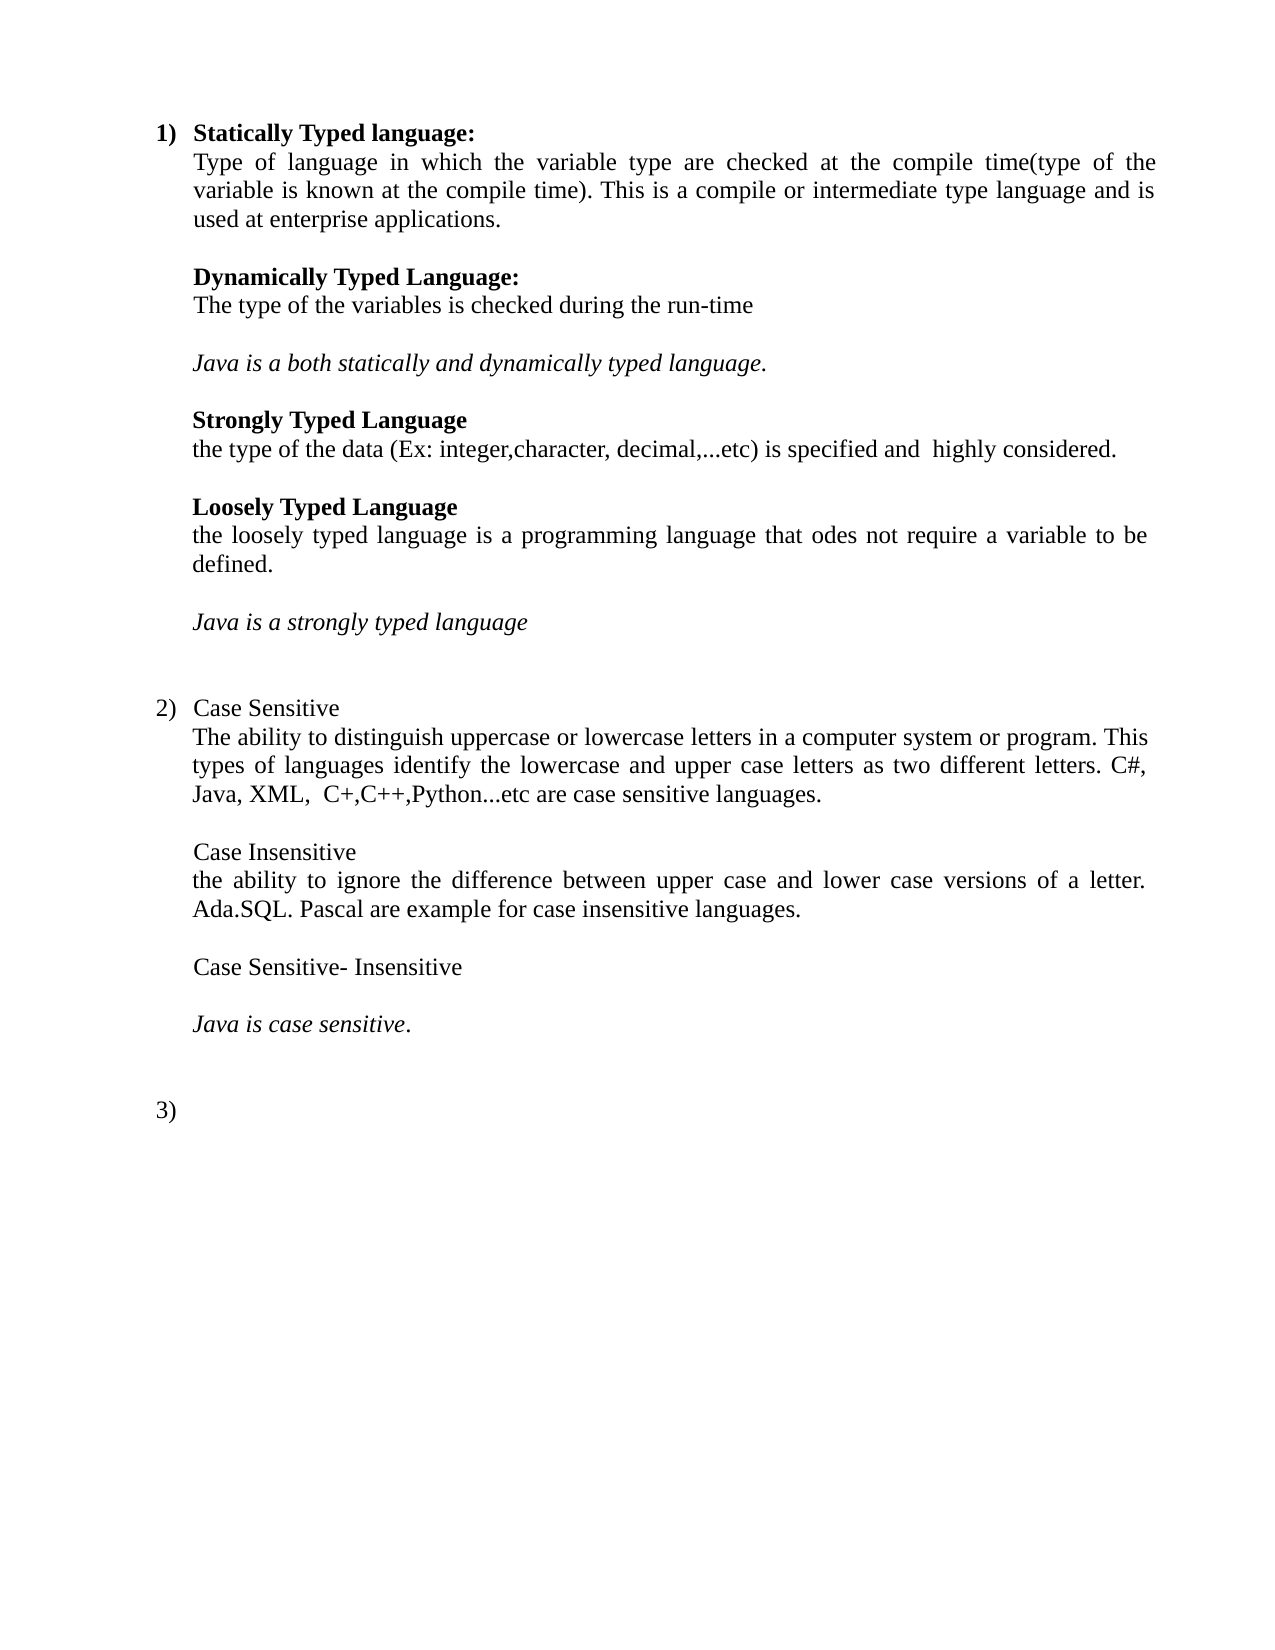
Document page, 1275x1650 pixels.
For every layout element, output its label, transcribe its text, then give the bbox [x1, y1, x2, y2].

text Loosely Typed Language [118, 492, 1157, 521]
list Dynamically Typed Language: [156, 262, 1157, 291]
list Case Insensitive [156, 837, 1157, 866]
text the ability to ignore the difference between upper case and lower case versions of a letter. Ada.SQL. Pascal are example for case insensitive languages. [118, 866, 1157, 923]
text the type of the data (Ex: integer,character, decimal,...etc) is specified and highly considered. [118, 434, 1157, 463]
list Type of language in which the variable type are checked at the compile time(type of the variable is known at the compile time). This is a compile or intermediate type language and is used at enterprise applications. [156, 147, 1157, 233]
list Case Sensitive [156, 693, 1157, 722]
text The ability to distinguish uppercase or lowercase letters in a computer system or program. This types of languages identify the lowercase and upper case letters as two different letters. C#, Java, XML, C+,C++,Python...etc are case sensitive languages. [118, 722, 1157, 808]
text the loosely typed language is a programming language that odes not require a variable to be defined. [118, 521, 1157, 578]
text Strongly Typed Language [118, 406, 1157, 434]
text Java is a both statically and dynamically typed language. [118, 348, 1157, 377]
list Statically Typed language: [156, 118, 1157, 147]
list Case Sensitive- Insensitive [156, 952, 1157, 981]
text Java is case sensitive. [118, 1009, 1157, 1038]
list The type of the variables is checked during the run-time [156, 291, 1157, 319]
text Java is a strongly typed language [118, 607, 1157, 636]
